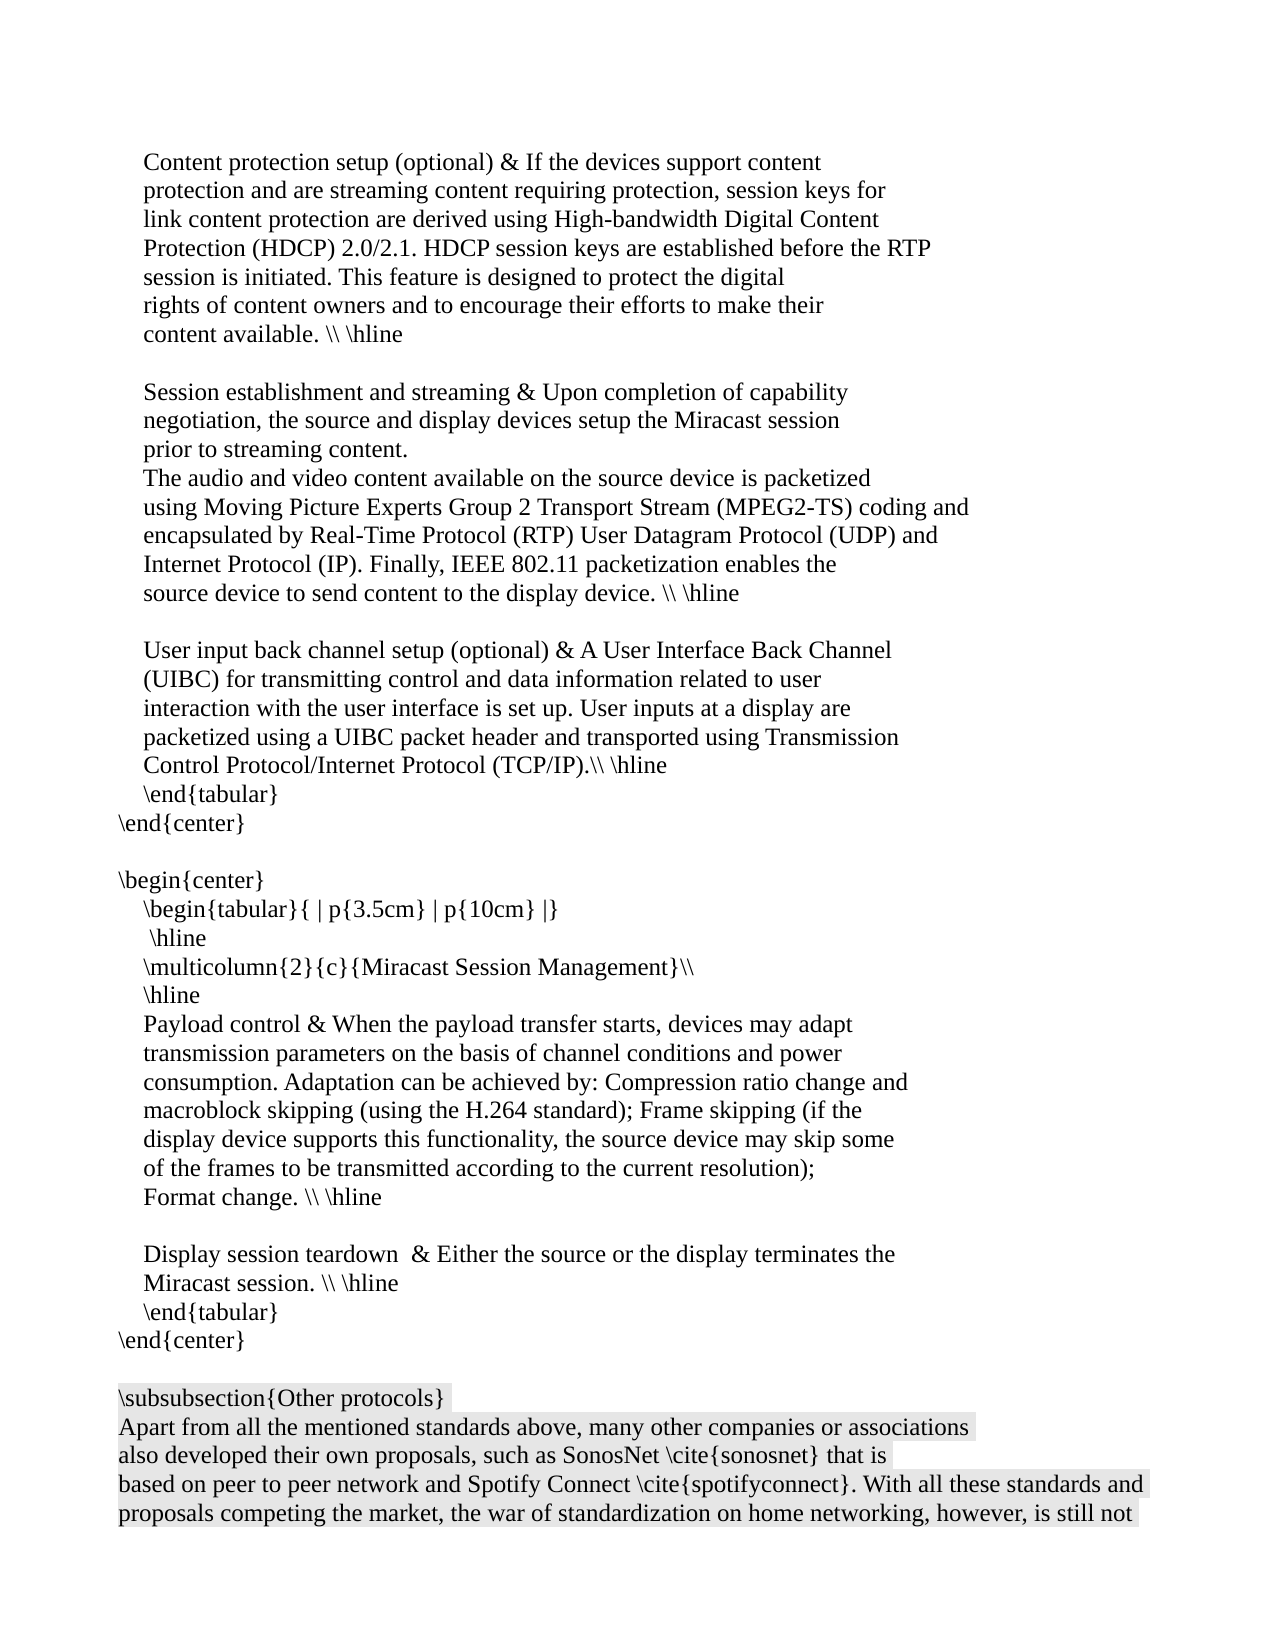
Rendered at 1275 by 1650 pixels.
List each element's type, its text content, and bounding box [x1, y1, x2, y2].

text \end{center} [118, 1326, 1157, 1354]
text based on peer to peer network and Spotify Connect \cite{spotifyconnect}. With all these standards and proposals competing the market, the war of standardization on home networking, however, is still not [118, 1469, 1157, 1527]
text Miracast session. \\ \hline [118, 1268, 1157, 1297]
text display device supports this functionality, the source device may skip some [118, 1124, 1157, 1153]
text also developed their own proposals, such as SonosNet \cite{sonosnet} that is [118, 1441, 1157, 1469]
text \multicolumn{2}{c}{Miracast Session Management}\\ [118, 952, 1157, 981]
text Content protection setup (optional) & If the devices support content [118, 147, 1157, 176]
text session is initiated. This feature is designed to protect the digital [118, 262, 1157, 291]
text Payload control & When the payload transfer starts, devices may adapt [118, 1009, 1157, 1038]
text \begin{center} [118, 866, 1157, 894]
text prior to streaming content. [118, 434, 1157, 463]
text link content protection are derived using High-bandwidth Digital Content [118, 204, 1157, 233]
text encapsulated by Real-Time Protocol (RTP) User Datagram Protocol (UDP) and [118, 521, 1157, 549]
text rights of content owners and to encourage their efforts to make their [118, 291, 1157, 319]
text consumption. Adaptation can be achieved by: Compression ratio change and [118, 1067, 1157, 1096]
text content available. \\ \hline [118, 319, 1157, 348]
text source device to send content to the display device. \\ \hline [118, 578, 1157, 607]
text Format change. \\ \hline [118, 1182, 1157, 1211]
text \end{tabular} [118, 1297, 1157, 1326]
text (UIBC) for transmitting control and data information related to user [118, 664, 1157, 693]
text of the frames to be transmitted according to the current resolution); [118, 1153, 1157, 1182]
text using Moving Picture Experts Group 2 Transport Stream (MPEG2-TS) coding and [118, 492, 1157, 521]
text Display session teardown & Either the source or the display terminates the [118, 1239, 1157, 1268]
text transmission parameters on the basis of channel conditions and power [118, 1038, 1157, 1067]
text Internet Protocol (IP). Finally, IEEE 802.11 packetization enables the [118, 549, 1157, 578]
text Control Protocol/Internet Protocol (TCP/IP).\\ \hline [118, 751, 1157, 779]
text protection and are streaming content requiring protection, session keys for [118, 176, 1157, 204]
text \subsubsection{Other protocols} [118, 1383, 1157, 1412]
text \end{tabular} [118, 779, 1157, 808]
text Session establishment and streaming & Upon completion of capability [118, 377, 1157, 406]
text \begin{tabular}{ | p{3.5cm} | p{10cm} |} [118, 894, 1157, 923]
text interaction with the user interface is set up. User inputs at a display are [118, 693, 1157, 722]
text Apart from all the mentioned standards above, many other companies or associations [118, 1412, 1157, 1441]
text macroblock skipping (using the H.264 standard); Frame skipping (if the [118, 1096, 1157, 1124]
text User input back channel setup (optional) & A User Interface Back Channel [118, 636, 1157, 664]
text packetized using a UIBC packet header and transported using Transmission [118, 722, 1157, 751]
text Protection (HDCP) 2.0/2.1. HDCP session keys are established before the RTP [118, 233, 1157, 262]
text \hline [118, 923, 1157, 952]
text \hline [118, 981, 1157, 1009]
text \end{center} [118, 808, 1157, 837]
text negotiation, the source and display devices setup the Miracast session [118, 406, 1157, 434]
text The audio and video content available on the source device is packetized [118, 463, 1157, 492]
